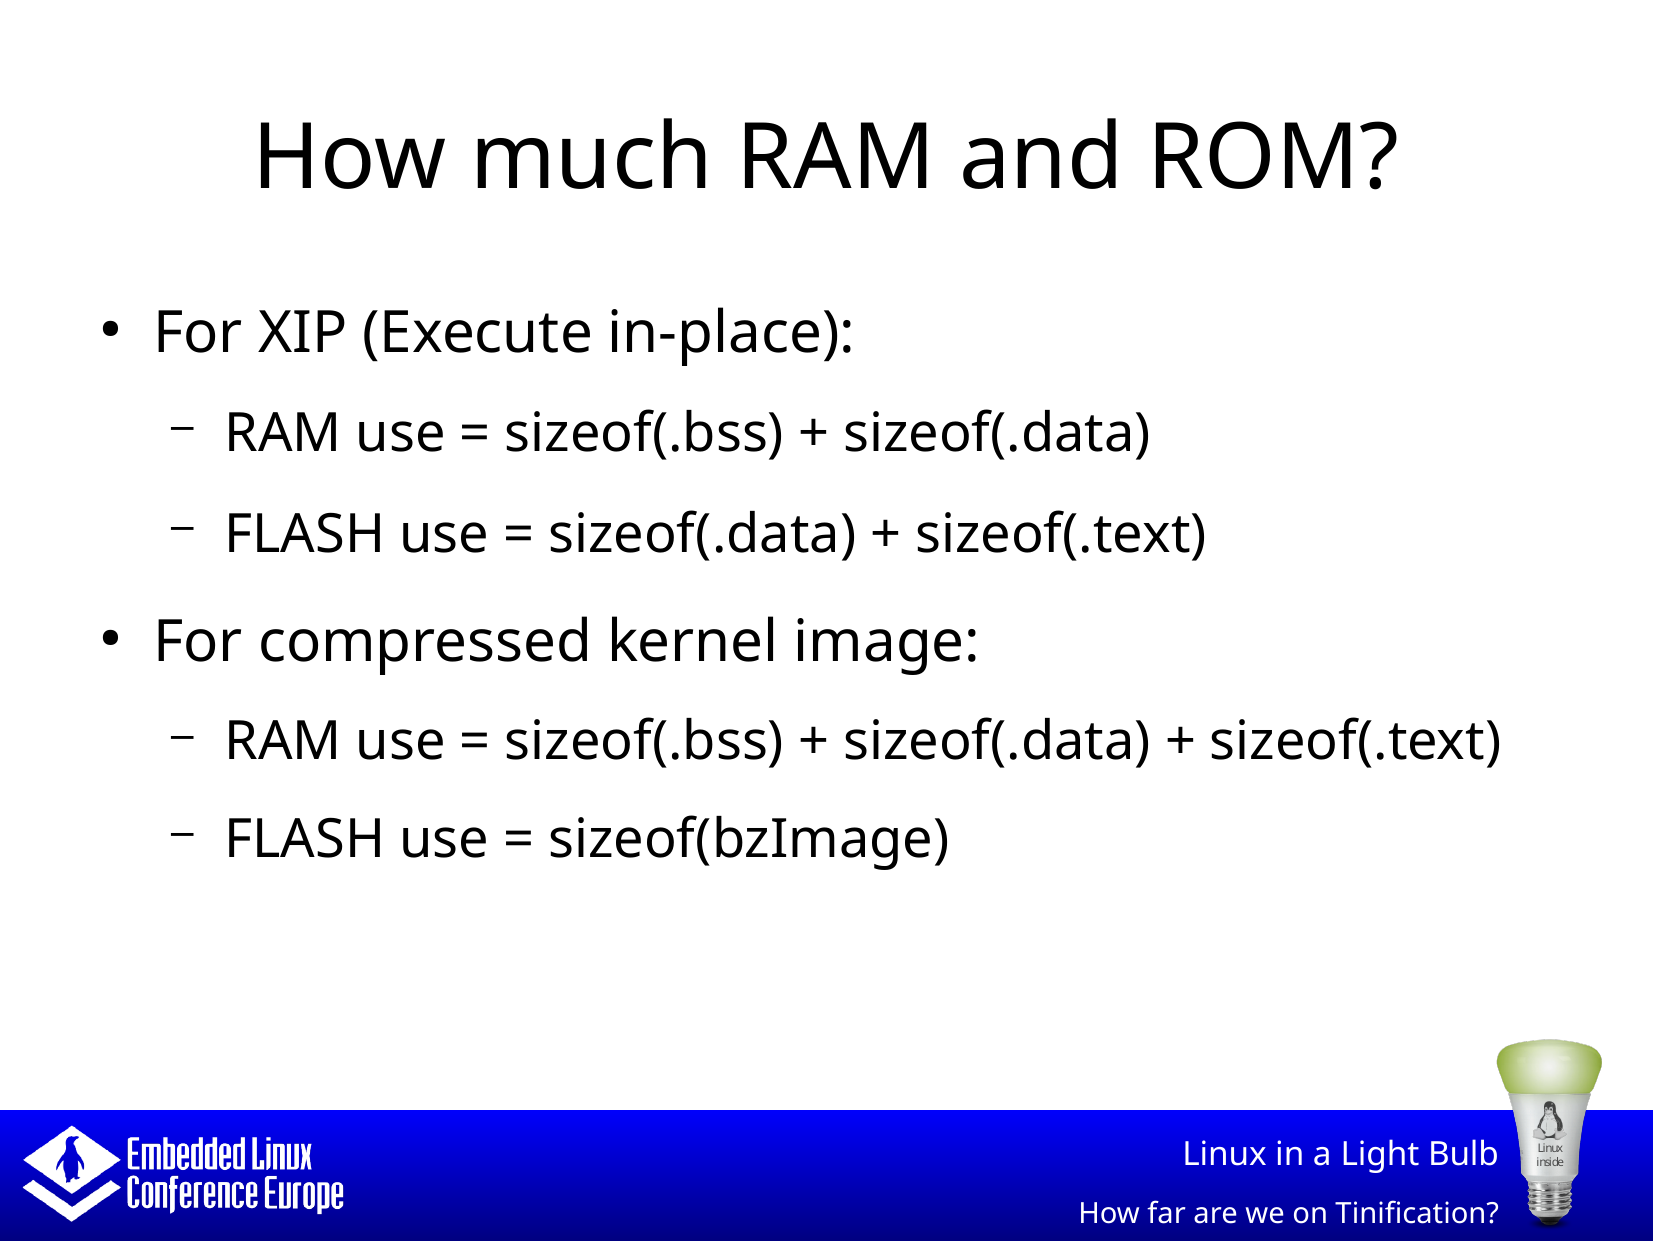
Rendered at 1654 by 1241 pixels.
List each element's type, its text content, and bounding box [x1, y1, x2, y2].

title How much RAM and ROM? [82, 49, 1571, 257]
list For XIP (Execute in-place): RAM use = sizeof(.bss) + sizeof(.data) FLASH use = sizeof(.data) + sizeof(.text) For compressed kernel image: RAM use = sizeof(.bss) + sizeof(.data) + sizeof(.text) FLASH use = sizeof(bzImage) [82, 290, 1571, 1010]
picture [18, 1120, 348, 1226]
